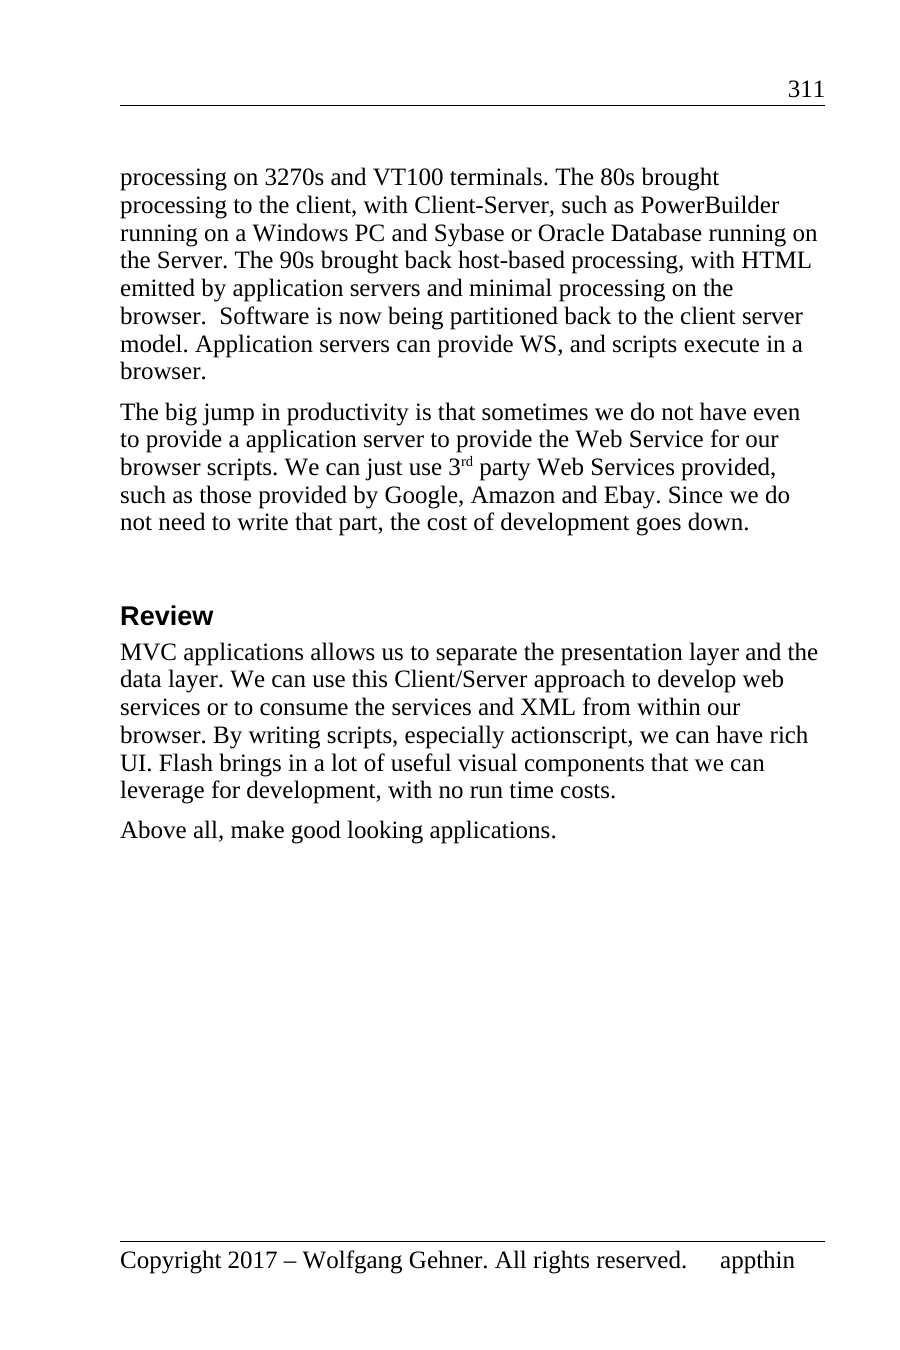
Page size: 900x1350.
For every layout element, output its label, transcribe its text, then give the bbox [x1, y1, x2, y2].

text The big jump in productivity is that sometimes we do not have even to provide a application server to provide the Web Service for our browser scripts. We can just use 3rd party Web Services provided, such as those provided by Google, Amazon and Ebay. Since we do not need to write that part, the cost of development goes down. [120, 398, 825, 536]
text Above all, make good looking applications. [120, 817, 825, 844]
text MVC applications allows us to separate the presentation layer and the data layer. We can use this Client/Server approach to develop web services or to consume the services and XML from within our browser. By writing scripts, especially actionscript, we can have rich UI. Flash brings in a lot of useful visual components that we can leverage for development, with no run time costs. [120, 638, 825, 804]
text processing on 3270s and VT100 terminals. The 80s brought processing to the client, with Client-Server, such as PowerBuilder running on a Windows PC and Sybase or Oracle Database running on the Server. The 90s brought back host-based processing, with HTML emitted by application servers and minimal processing on the browser. Software is now being partitioned back to the client server model. Application servers can provide WS, and scripts execute in a browser. [120, 163, 825, 385]
subtitle Review [120, 601, 825, 632]
